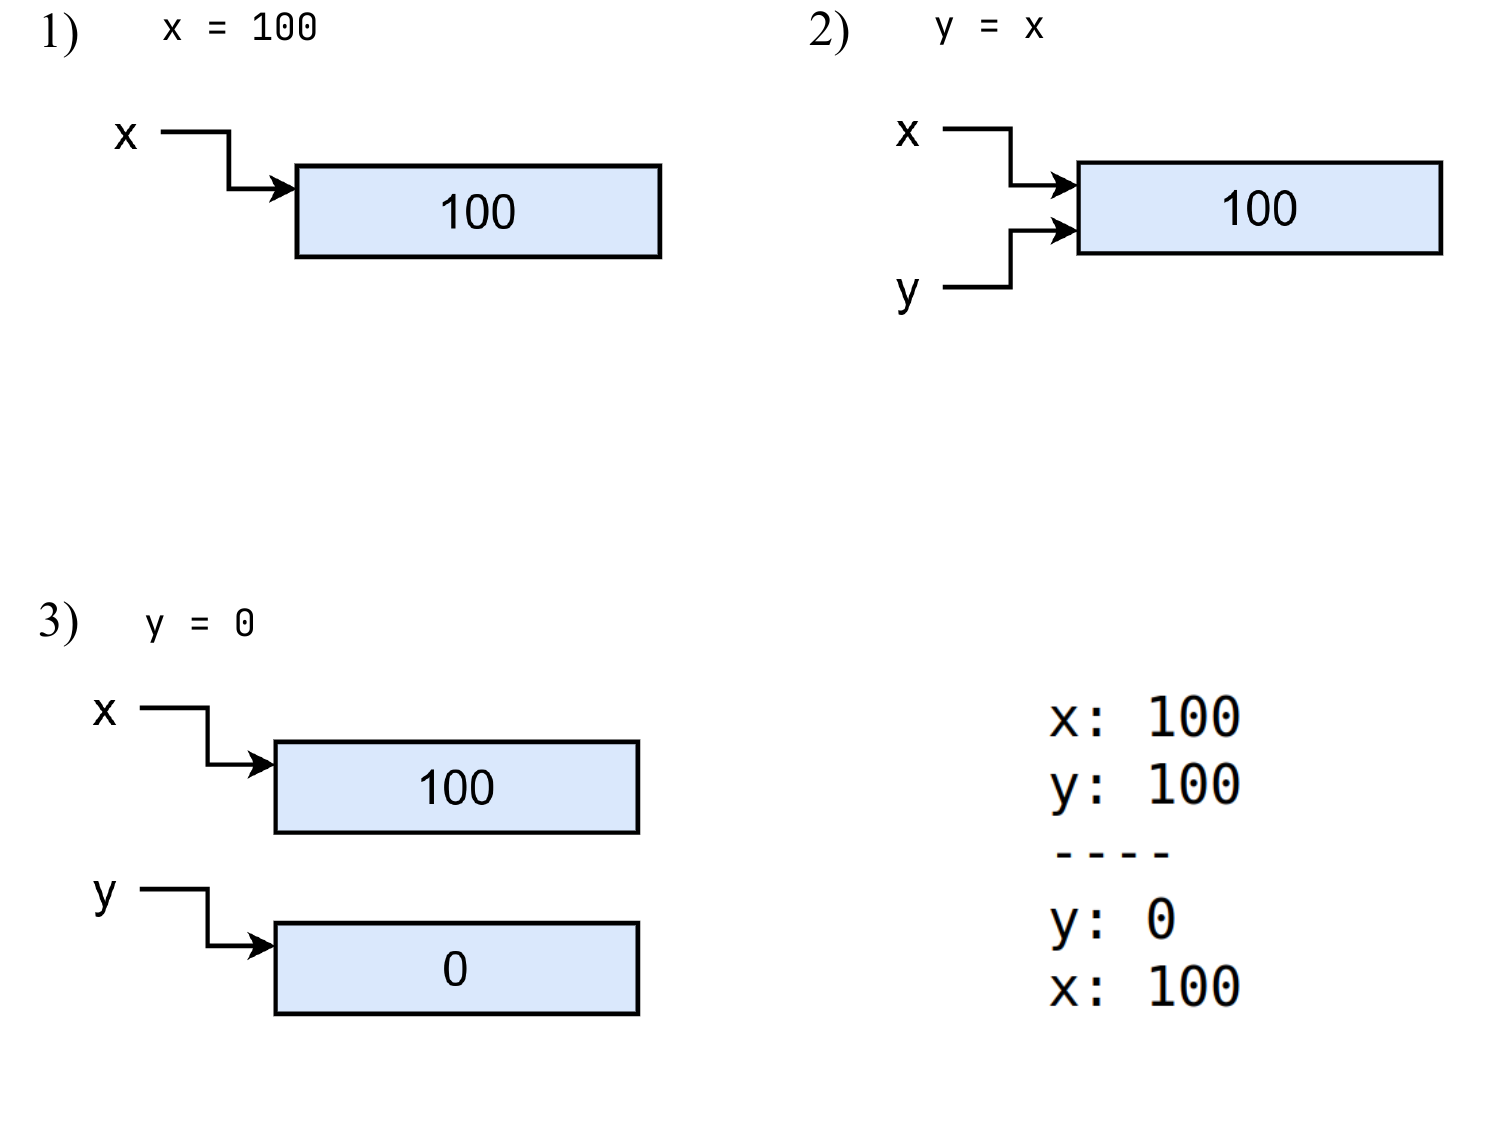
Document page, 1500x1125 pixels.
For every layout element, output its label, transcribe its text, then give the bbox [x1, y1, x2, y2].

text_box 1) [37, 0, 95, 65]
picture [59, 661, 650, 1026]
text_box y = 0 [143, 591, 272, 652]
text_box y = x [933, 0, 1061, 54]
picture [80, 85, 672, 269]
picture [862, 82, 1453, 331]
picture [1029, 673, 1264, 1033]
text_box 3) [37, 578, 95, 654]
text_box 2) [809, 0, 866, 64]
text_box x = 100 [161, 0, 334, 56]
